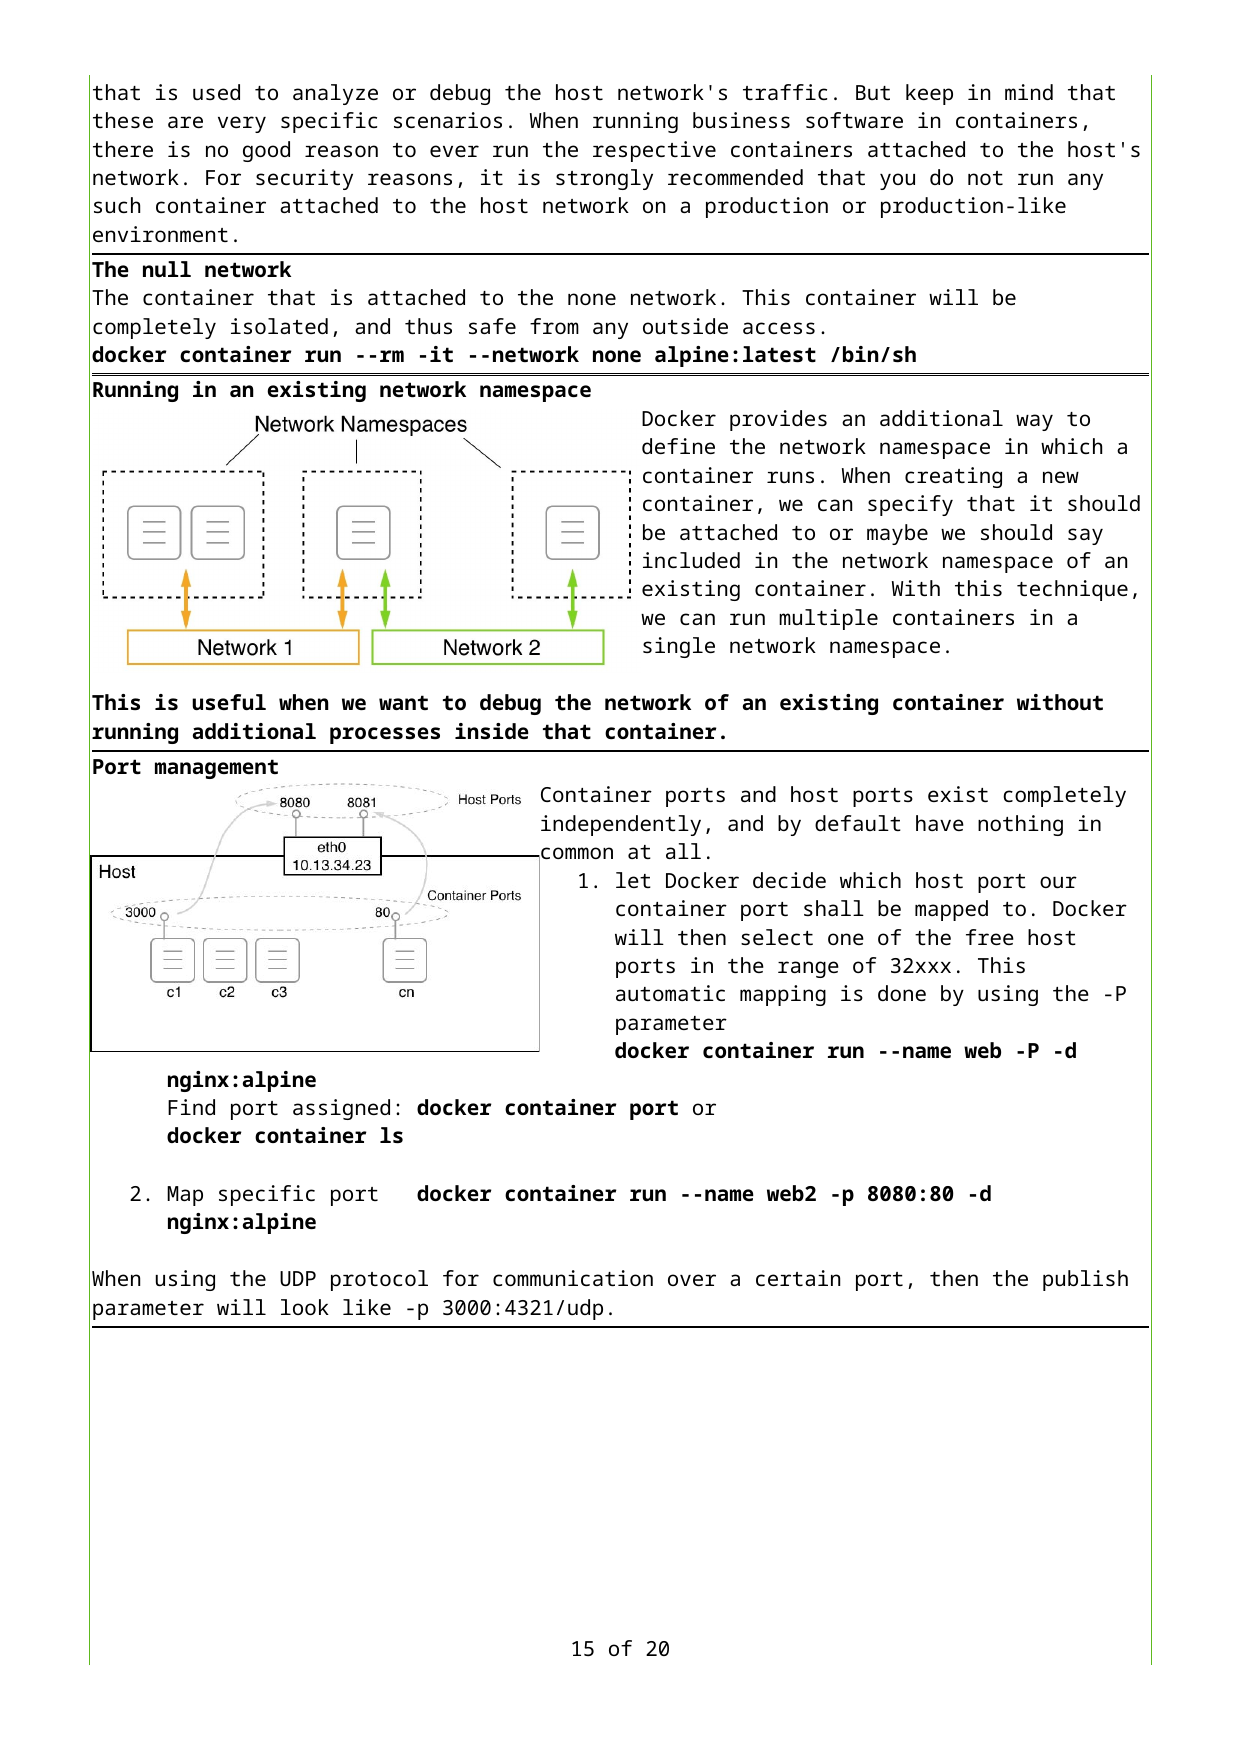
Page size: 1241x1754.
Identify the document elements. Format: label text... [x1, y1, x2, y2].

list let Docker decide which host port our container port shall be mapped to. Docker will then select one of the free host ports in the range of 32xxx. This automatic mapping is done by using the -P parameter [540, 866, 1149, 1036]
text The container that is attached to the none network. This container will be completely isolated, and thus safe from any outside access. [92, 283, 1149, 340]
list docker container ls [129, 1122, 1149, 1150]
text When using the UDP protocol for communication over a certain port, then the publish parameter will look like -p 3000:4321/udp. [92, 1264, 1149, 1326]
text Docker provides an additional way to define the network namespace in which a container runs. When creating a new container, we can specify that it should be attached to or maybe we should say included in the network namespace of an existing container. With this technique, we can run multiple containers in a single network namespace. [92, 404, 1149, 660]
text Container ports and host ports exist completely independently, and by default have nothing in common at all. [92, 780, 1149, 866]
text Running in an existing network namespace [92, 376, 1149, 404]
text This is useful when we want to debug the network of an existing container without running additional processes inside that container. [92, 688, 1149, 750]
text Port management [92, 752, 1149, 780]
text that is used to analyze or debug the host network's traffic. But keep in mind that these are very specific scenarios. When running business software in containers, there is no good reason to ever run the respective containers attached to the host's network. For security reasons, it is strongly recommended that you do not run any such container attached to the host network on a production or production-like environment. [92, 78, 1149, 253]
list Find port assigned: docker container port or [129, 1093, 1149, 1122]
list docker container run --name web -P -d nginx:alpine [129, 1036, 1149, 1093]
text docker container run --rm -it --network none alpine:latest /bin/sh [92, 340, 1149, 373]
list Map specific port docker container run --name web2 -p 8080:80 -d nginx:alpine [129, 1179, 1149, 1236]
picture [93, 409, 642, 673]
text The null network [92, 255, 1149, 283]
picture [90, 783, 540, 1052]
